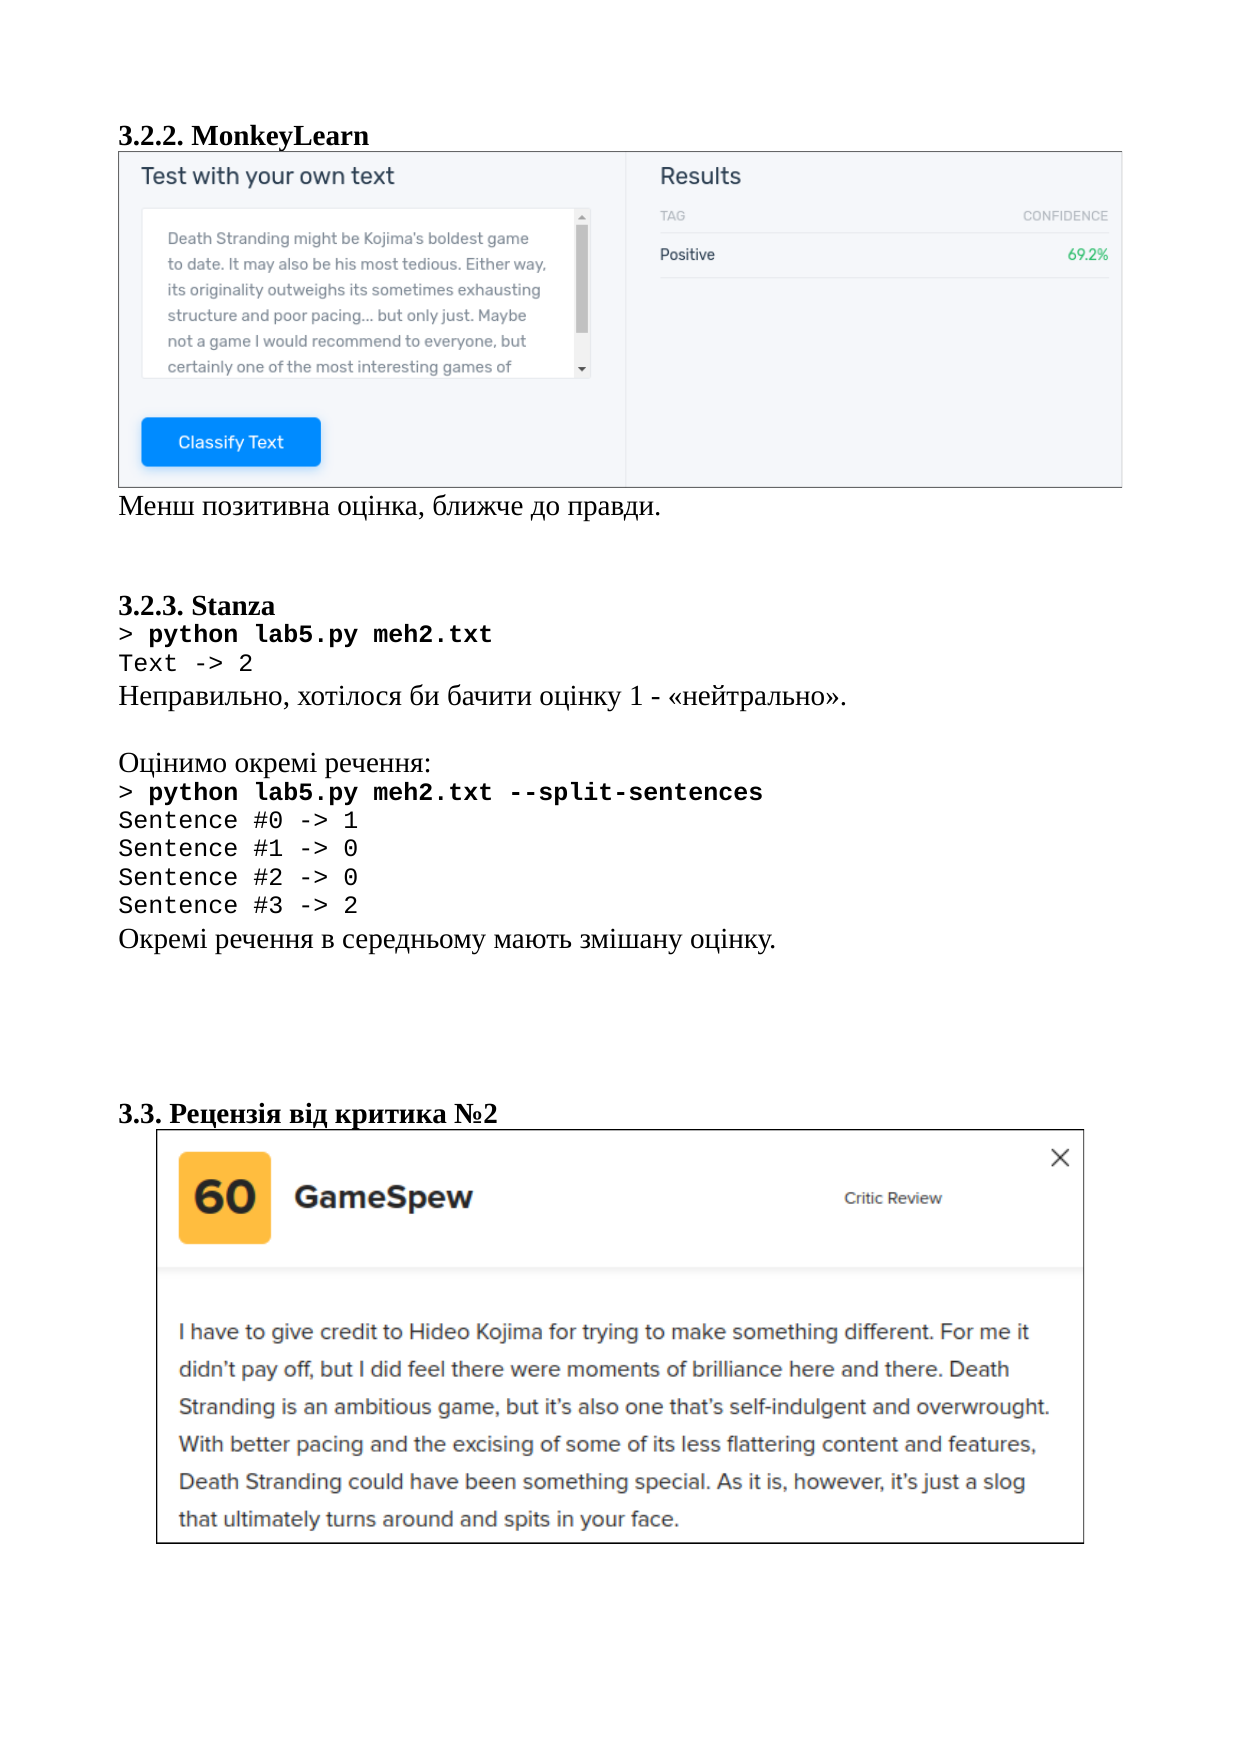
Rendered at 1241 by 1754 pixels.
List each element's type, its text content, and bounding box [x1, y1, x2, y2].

text 3.2.3. Stanza [118, 588, 1122, 622]
text Sentence #3 -> 2 [118, 892, 1122, 921]
picture [118, 151, 1123, 488]
text Sentence #2 -> 0 [118, 864, 1122, 892]
text > python lab5.py meh2.txt --split-sentences [118, 779, 1122, 807]
text Sentence #0 -> 1 [118, 807, 1122, 836]
text Text -> 2 [118, 650, 1122, 678]
text Оцінимо окремі речення: [118, 746, 1122, 779]
text Sentence #1 -> 0 [118, 836, 1122, 864]
text > python lab5.py meh2.txt [118, 622, 1122, 650]
text Неправильно, хотілося би бачити оцінку 1 - «нейтрально». [118, 678, 1122, 712]
text Окремі речення в середньому мають змішану оцінку. [118, 921, 1122, 954]
text 3.3. Рецензія від критика №2 [118, 1096, 1122, 1129]
text 3.2.2. MonkeyLearn [118, 118, 1122, 151]
picture [156, 1129, 1085, 1544]
text Менш позитивна оцінка, ближче до правди. [118, 488, 1122, 521]
